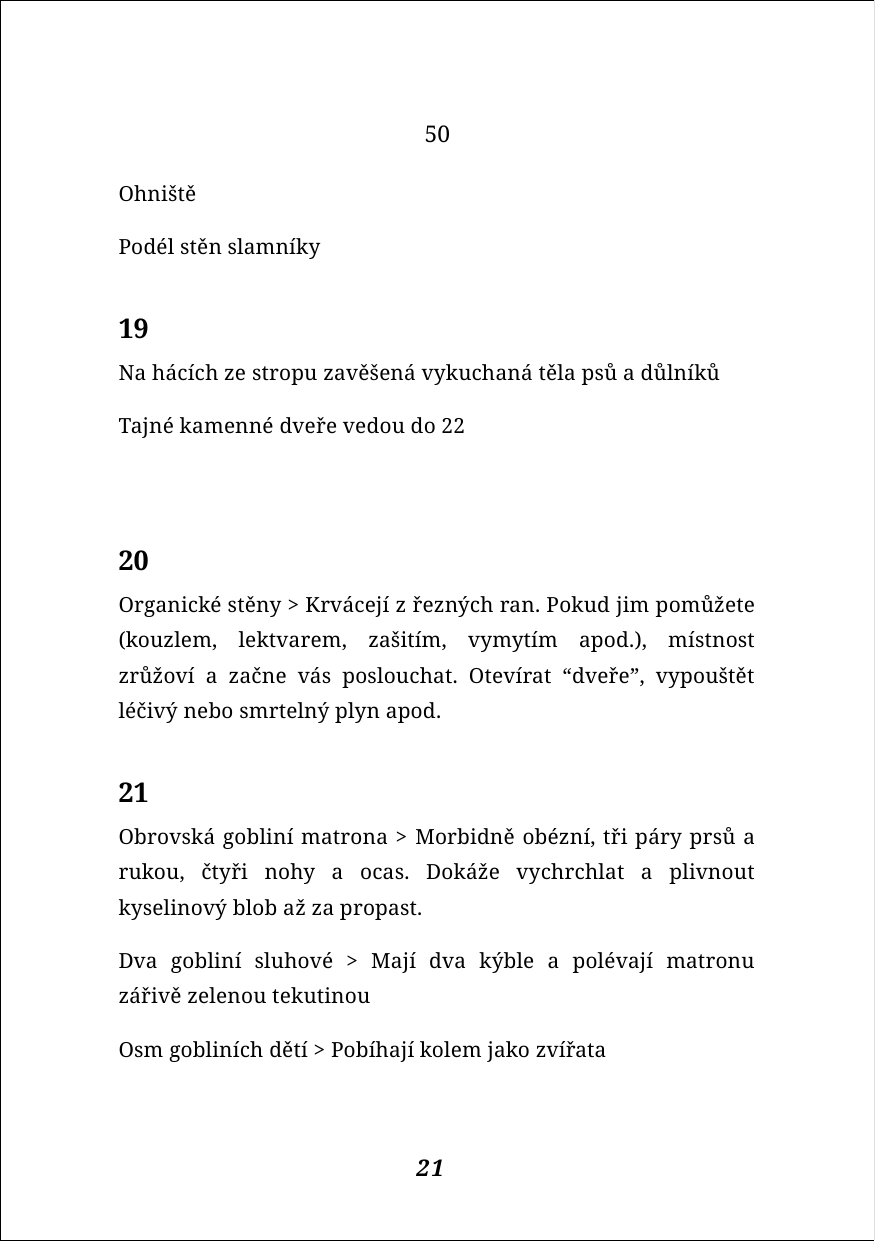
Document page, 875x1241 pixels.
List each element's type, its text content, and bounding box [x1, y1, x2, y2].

subtitle 19 [118, 309, 756, 346]
subtitle 20 [118, 541, 756, 578]
text Organické stěny > Krvácejí z řezných ran. Pokud jim pomůžete (kouzlem, lektvarem, zašitím, vymytím apod.), místnost zrůžoví a začne vás poslouchat. Otevírat “dveře”, vypouštět léčivý nebo smrtelný plyn apod. [118, 590, 756, 725]
text Tajné kamenné dveře vedou do 22 [118, 411, 756, 439]
text Obrovská gobliní matrona > Morbidně obézní, tři páry prsů a rukou, čtyři nohy a ocas. Dokáže vychrchlat a plivnout kyselinový blob až za propast. [118, 822, 756, 921]
text Ohniště [118, 179, 756, 207]
text Na hácích ze stropu zavěšená vykuchaná těla psů a důlníků [118, 358, 756, 386]
text Dva gobliní sluhové > Mají dva kýble a polévají matronu zářivě zelenou tekutinou [118, 946, 756, 1010]
text Podél stěn slamníky [118, 232, 756, 261]
text Osm gobliních dětí > Pobíhají kolem jako zvířata [118, 1035, 756, 1063]
subtitle 21 [118, 773, 756, 810]
